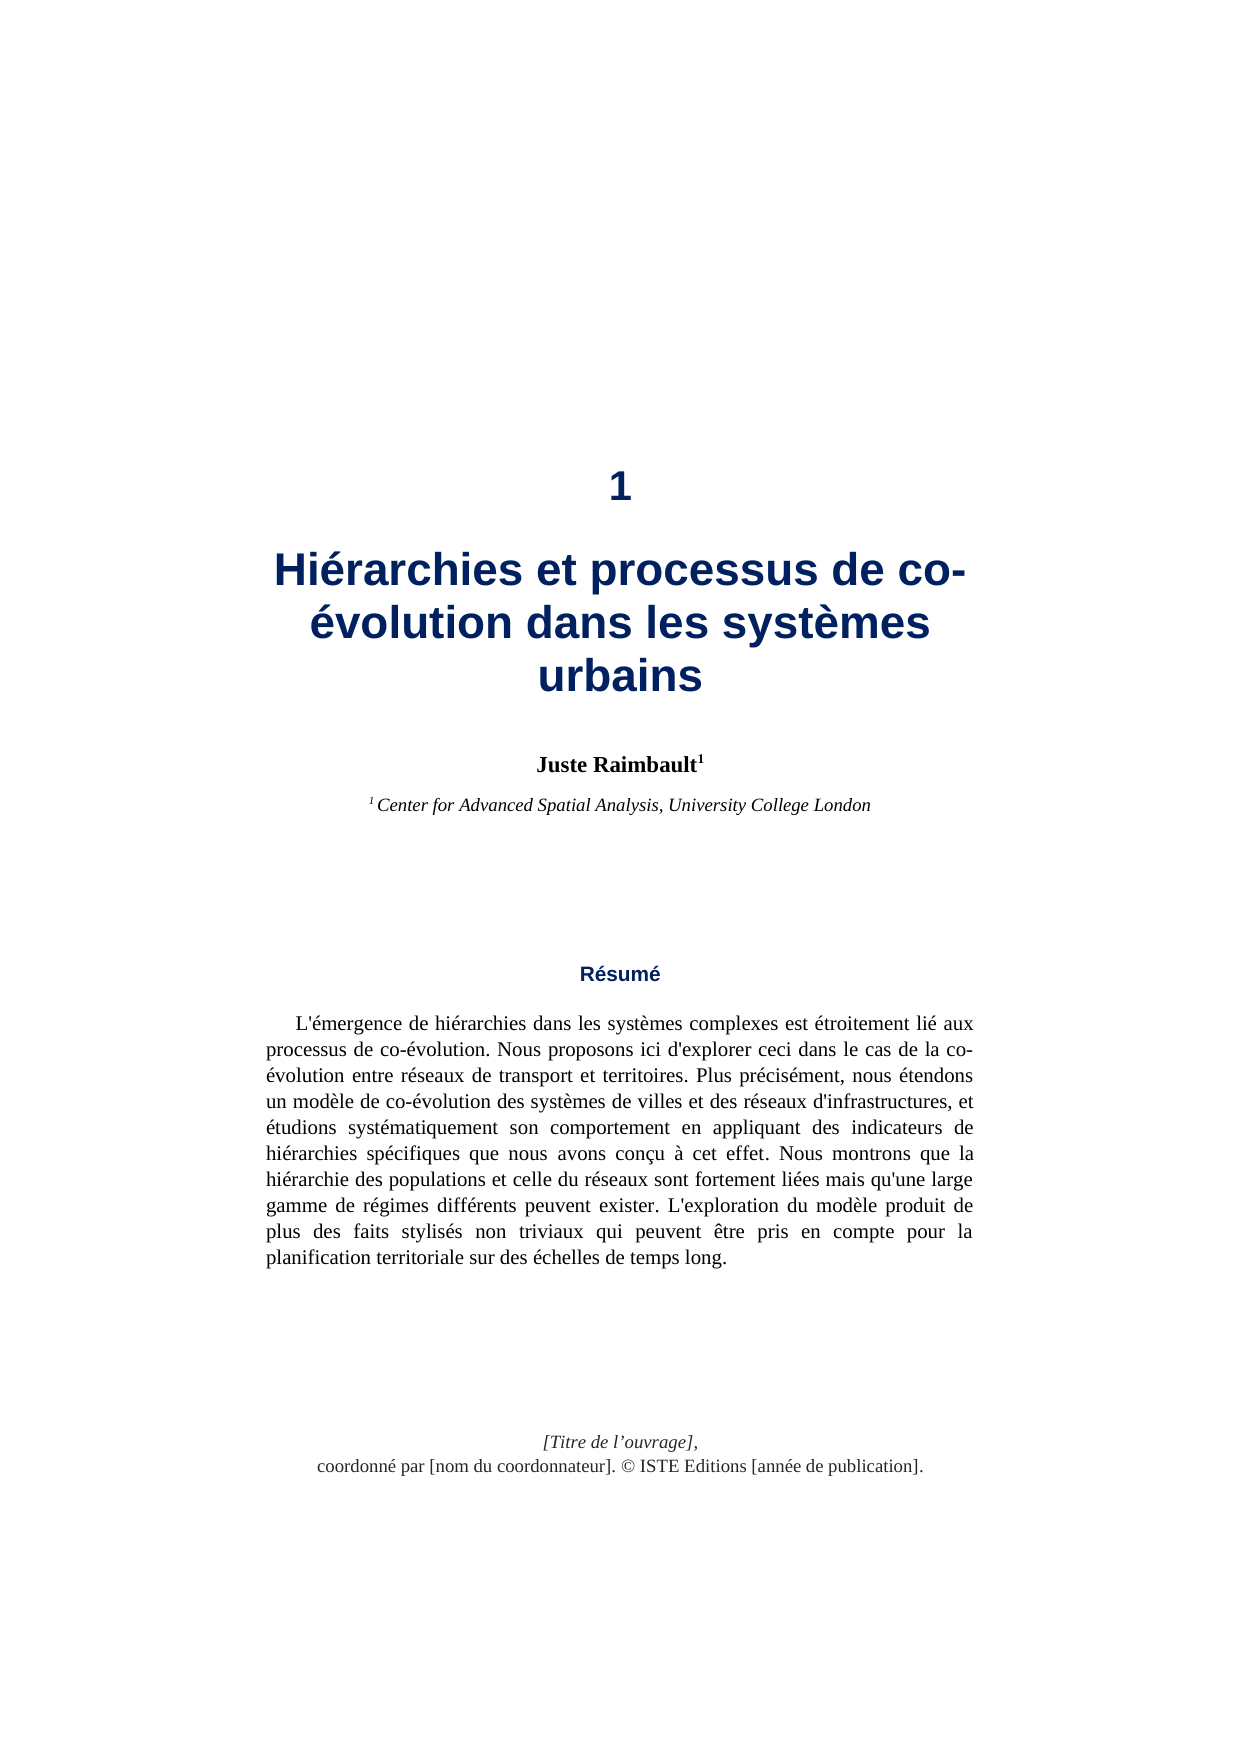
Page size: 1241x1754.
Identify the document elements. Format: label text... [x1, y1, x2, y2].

text L'émergence de hiérarchies dans les systèmes complexes est étroitement lié aux processus de co-évolution. Nous proposons ici d'explorer ceci dans le cas de la co-évolution entre réseaux de transport et territoires. Plus précisément, nous étendons un modèle de co-évolution des systèmes de villes et des réseaux d'infrastructures, et étudions systématiquement son comportement en appliquant des indicateurs de hiérarchies spécifiques que nous avons conçu à cet effet. Nous montrons que la hiérarchie des populations et celle du réseaux sont fortement liées mais qu'une large gamme de régimes différents peuvent exister. L'exploration du modèle produit de plus des faits stylisés non triviaux qui peuvent être pris en compte pour la planification territoriale sur des échelles de temps long. [266, 1009, 974, 1269]
title Hiérarchies et processus de co-évolution dans les systèmes urbains [266, 543, 974, 701]
text Résumé [266, 960, 974, 986]
text Juste Raimbault1 [266, 751, 974, 777]
text 1 Center for Advanced Spatial Analysis, University College London [266, 790, 974, 816]
text 1 [266, 462, 974, 509]
